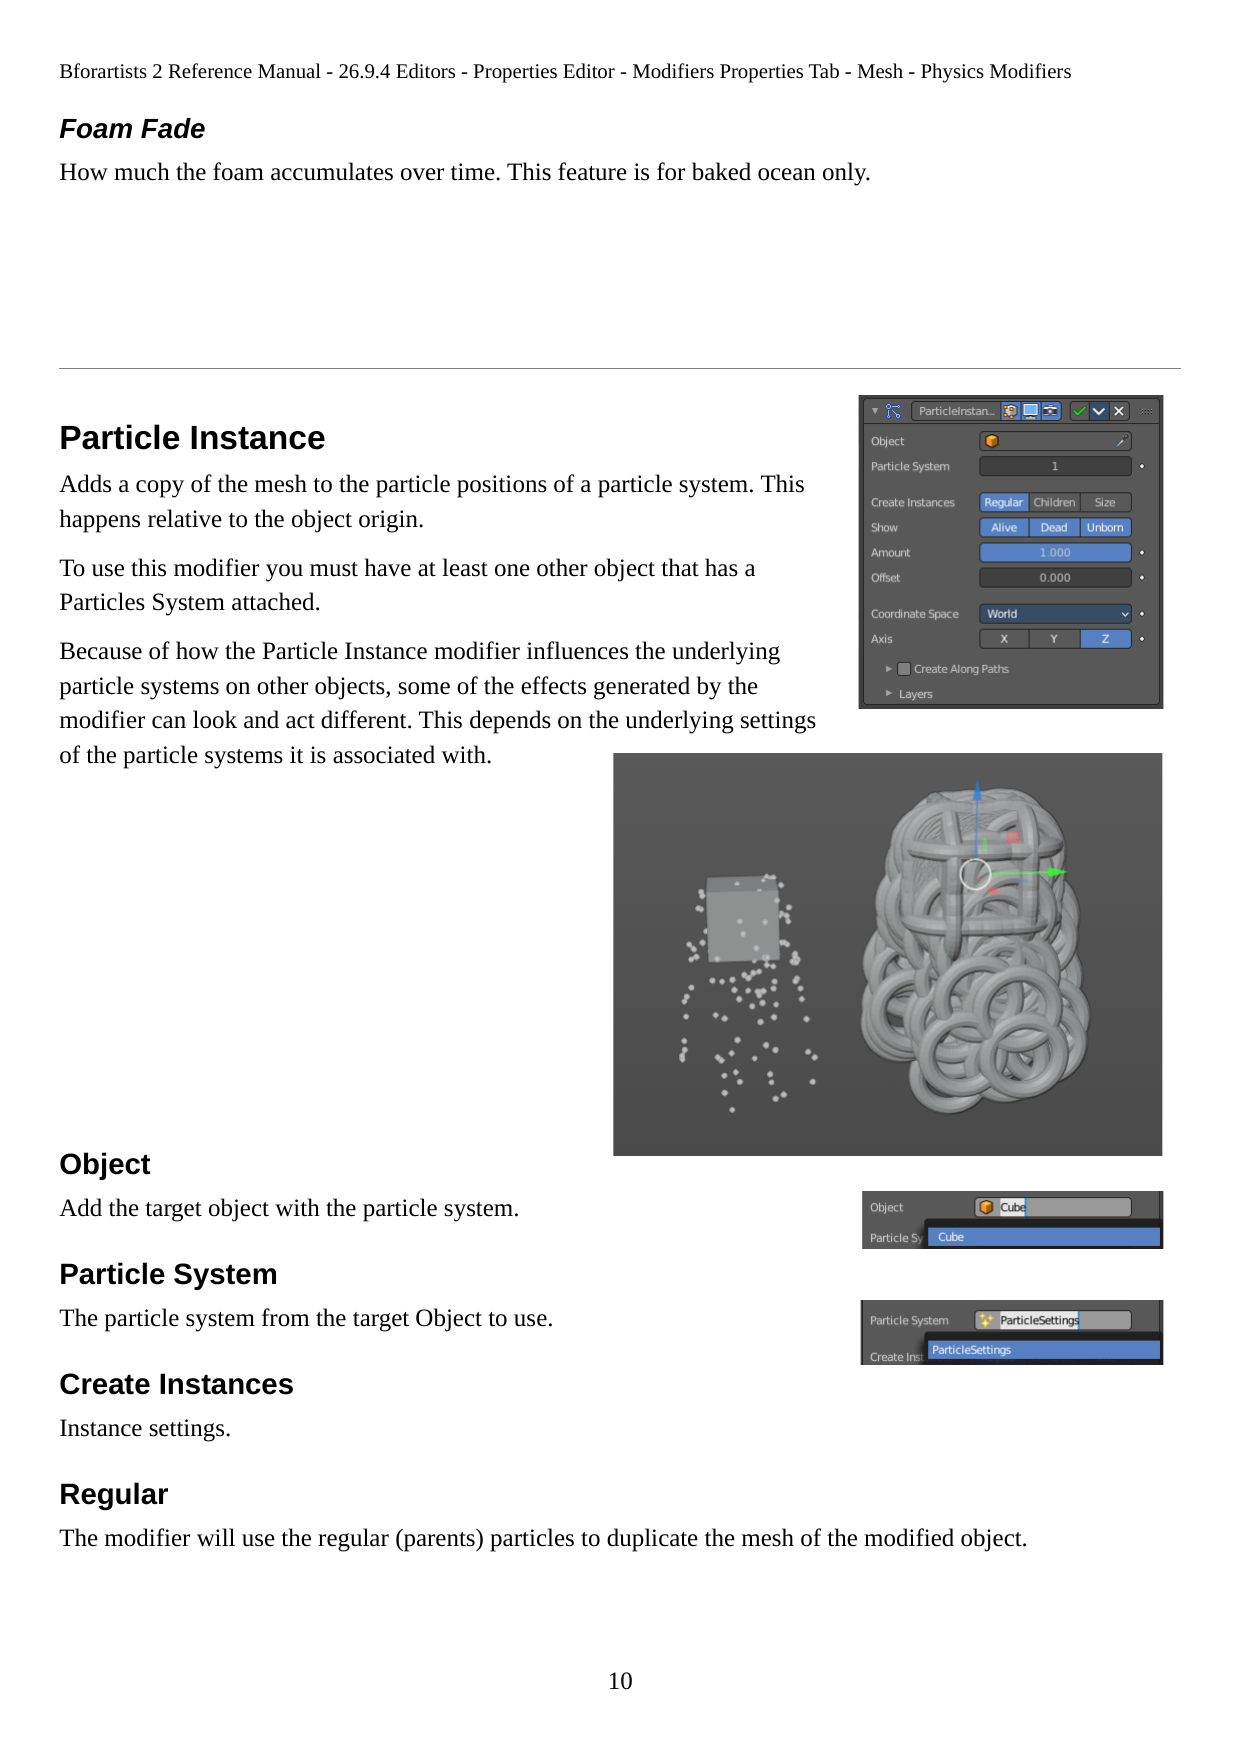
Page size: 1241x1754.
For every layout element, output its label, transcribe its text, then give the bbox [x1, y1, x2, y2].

picture [858, 395, 1164, 709]
picture [860, 1300, 1164, 1365]
subtitle Regular [59, 1477, 1181, 1510]
subtitle Create Instances [59, 1367, 1181, 1401]
picture [613, 753, 1163, 1156]
subtitle Foam Fade [59, 113, 1181, 144]
subtitle [1164, 418, 1181, 457]
subtitle Object [59, 1147, 1181, 1181]
text The modifier will use the regular (parents) particles to duplicate the mesh of the modified object. [59, 1523, 1181, 1552]
subtitle Particle System [59, 1257, 1181, 1291]
text Add the target object with the particle system. [59, 1193, 862, 1222]
text Adds a copy of the mesh to the particle positions of a particle system. This happens relative to the object origin. [59, 469, 858, 533]
text The particle system from the target Object to use. [59, 1303, 860, 1332]
subtitle Particle Instance [59, 418, 858, 457]
picture [862, 1191, 1164, 1249]
text To use this modifier you must have at least one other object that has a Particles System attached. [59, 553, 858, 616]
text How much the foam accumulates over time. This feature is for baked ocean only. [59, 157, 1181, 186]
text Because of how the Particle Instance modifier influences the underlying particle systems on other objects, some of the effects generated by the modifier can look and act different. This depends on the underlying settings of the particle systems it is associated with. [59, 636, 1181, 769]
text Instance settings. [59, 1413, 1181, 1442]
